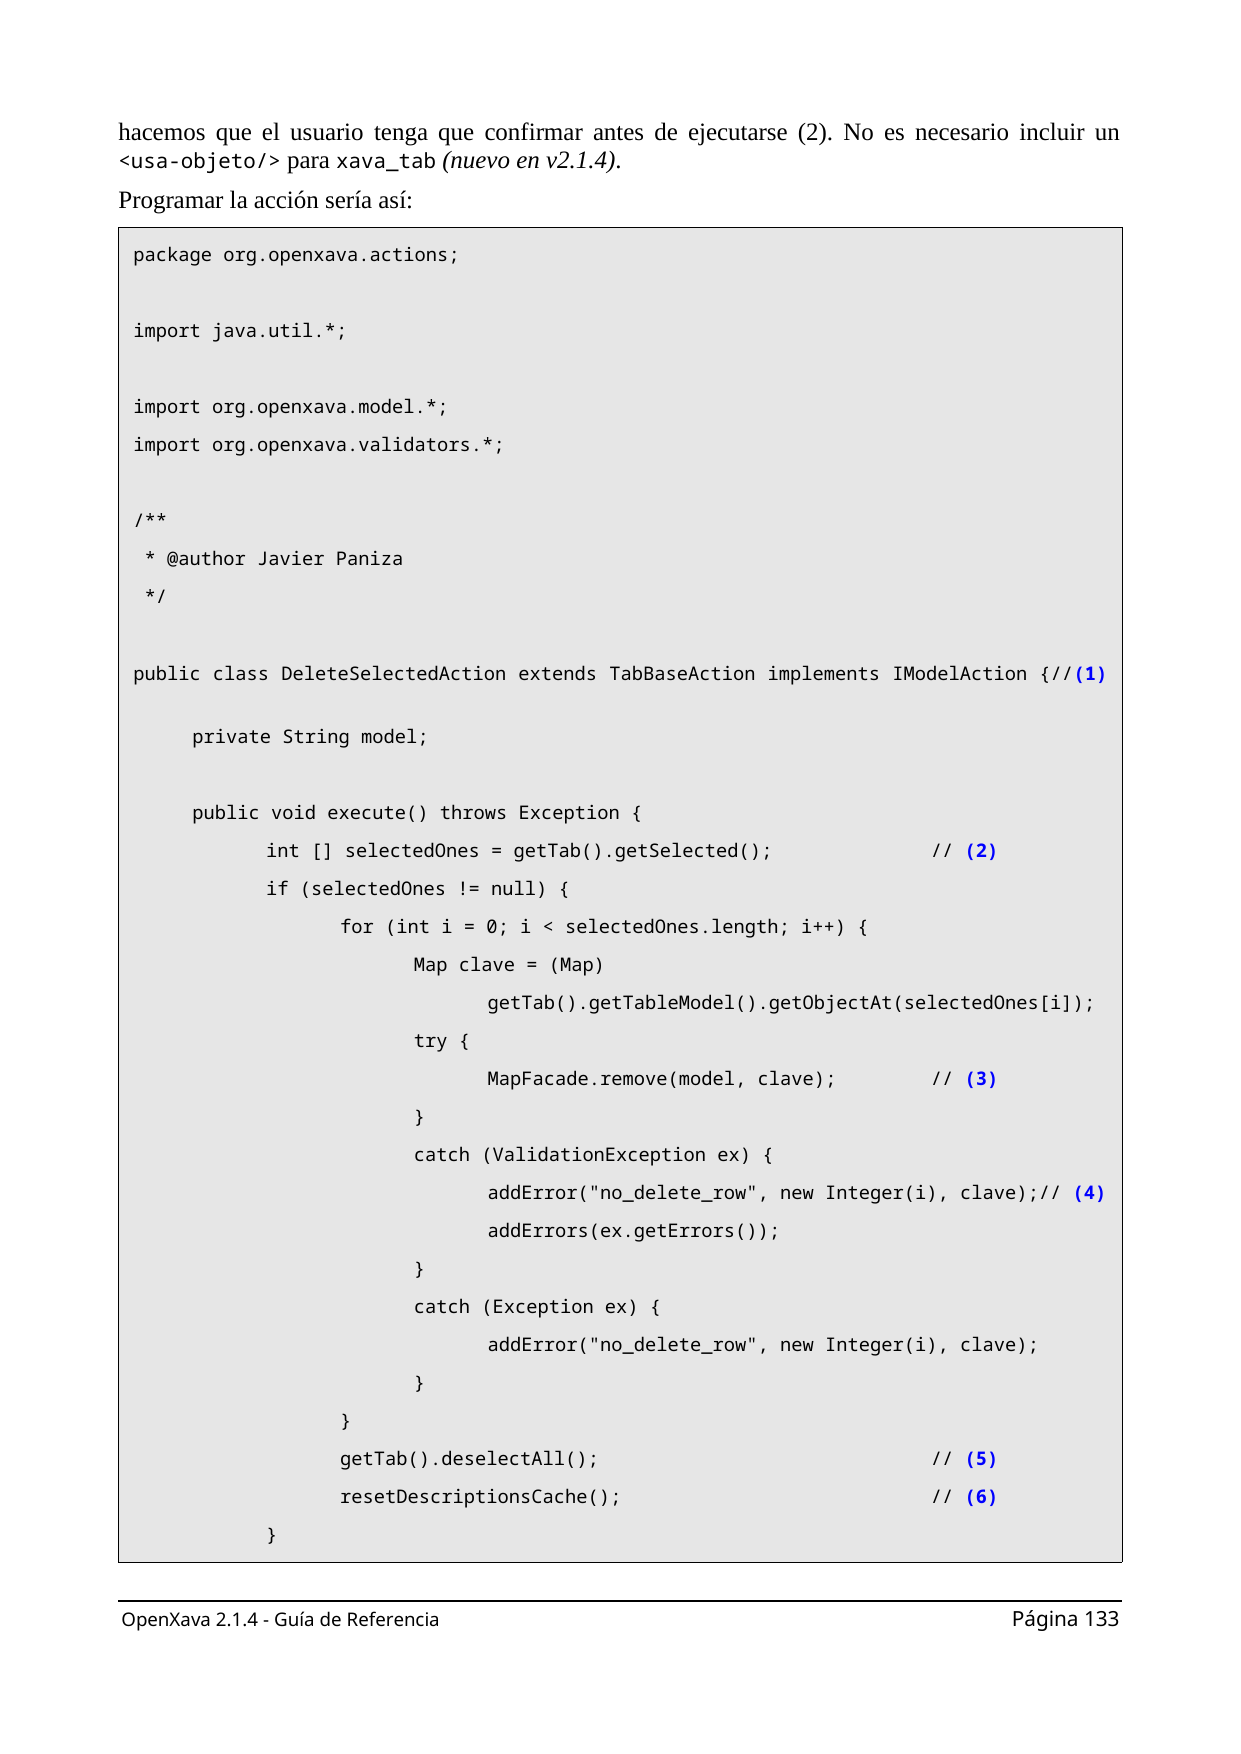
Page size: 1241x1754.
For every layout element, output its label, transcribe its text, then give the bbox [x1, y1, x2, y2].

text private String model; [119, 708, 1122, 747]
text hacemos que el usuario tenga que confirmar antes de ejecutarse (2). No es necesario incluir un <usa-objeto/> para xava_tab (nuevo en v2.1.4). [118, 118, 1122, 174]
text try { [119, 1013, 1122, 1051]
text addErrors(ex.getErrors()); [119, 1203, 1122, 1241]
text } [119, 1355, 1122, 1393]
text for (int i = 0; i < selectedOnes.length; i++) { [119, 899, 1122, 937]
text getTab().deselectAll(); // (5) [119, 1431, 1122, 1469]
text public class DeleteSelectedAction extends TabBaseAction implements IModelAction {//(1) [119, 645, 1122, 708]
text Map clave = (Map) [119, 937, 1122, 975]
text catch (ValidationException ex) { [119, 1127, 1122, 1165]
text Programar la acción sería así: [118, 187, 1122, 214]
text if (selectedOnes != null) { [119, 861, 1122, 899]
text public void execute() throws Exception { [119, 784, 1122, 823]
text * @author Javier Paniza [119, 531, 1122, 569]
text MapFacade.remove(model, clave); // (3) [119, 1051, 1122, 1089]
text } [119, 1507, 1122, 1562]
text } [119, 1089, 1122, 1127]
text /** [119, 493, 1122, 531]
text import org.openxava.model.*; [119, 379, 1122, 417]
text } [119, 1241, 1122, 1279]
text resetDescriptionsCache(); // (6) [119, 1469, 1122, 1507]
text getTab().getTableModel().getObjectAt(selectedOnes[i]); [119, 975, 1122, 1013]
text import org.openxava.validators.*; [119, 417, 1122, 455]
text */ [119, 569, 1122, 607]
text addError("no_delete_row", new Integer(i), clave);// (4) [119, 1165, 1122, 1203]
text package org.openxava.actions; [119, 228, 1122, 265]
text catch (Exception ex) { [119, 1279, 1122, 1317]
text int [] selectedOnes = getTab().getSelected(); // (2) [119, 823, 1122, 861]
text addError("no_delete_row", new Integer(i), clave); [119, 1317, 1122, 1355]
text import java.util.*; [119, 303, 1122, 341]
text } [119, 1393, 1122, 1431]
